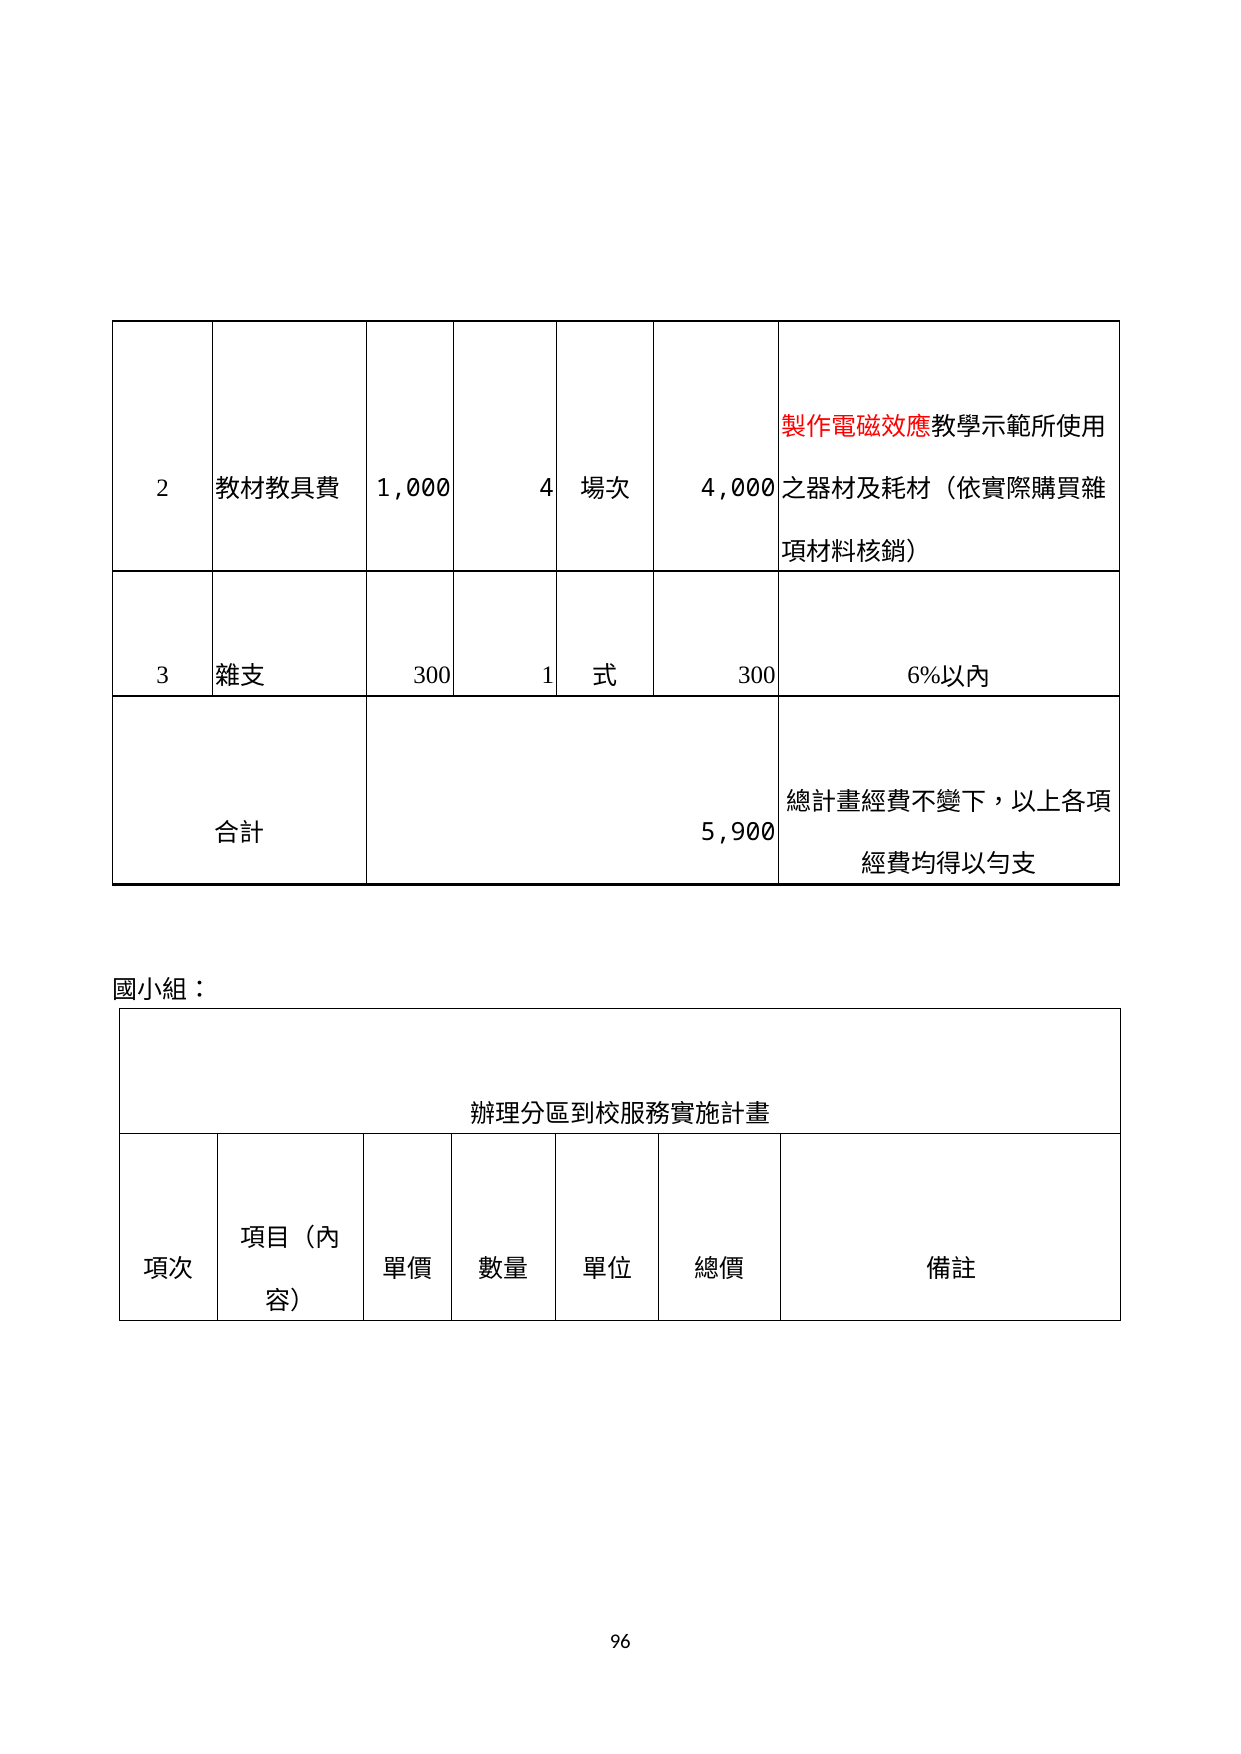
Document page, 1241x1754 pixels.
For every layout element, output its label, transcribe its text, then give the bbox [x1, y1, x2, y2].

table_cell 單價 [364, 1134, 451, 1320]
table_cell 300 [654, 572, 778, 695]
table_cell 雜支 [213, 572, 366, 695]
table_header 辦理分區到校服務實施計畫 [120, 1009, 1120, 1133]
table_cell 數量 [452, 1134, 555, 1320]
table_cell 項次 [120, 1134, 217, 1320]
table_cell 4,000 [654, 322, 778, 570]
table_cell 項目（內容） [218, 1134, 363, 1320]
table_cell 總價 [659, 1134, 780, 1320]
table_cell 製作電磁效應教學示範所使用之器材及耗材（依實際購買雜項材料核銷） [779, 322, 1119, 570]
table_cell 2 [113, 322, 212, 570]
table_cell 式 [557, 572, 653, 695]
table_cell 備註 [781, 1134, 1120, 1320]
table_cell 單位 [556, 1134, 658, 1320]
table_cell 總計畫經費不變下，以上各項經費均得以勻支 [779, 697, 1119, 883]
table_cell 場次 [557, 322, 653, 570]
text 國小組： [112, 965, 1128, 1007]
table_cell 300 [367, 572, 453, 695]
table_cell 1,000 [367, 322, 453, 570]
table_cell 5,900 [367, 697, 778, 883]
table_cell 4 [454, 322, 556, 570]
table_cell 1 [454, 572, 556, 695]
table_cell 6%以內 [779, 572, 1119, 695]
table_cell 3 [113, 572, 212, 695]
table_cell 合計 [113, 697, 366, 883]
table_cell 教材教具費 [213, 322, 366, 570]
